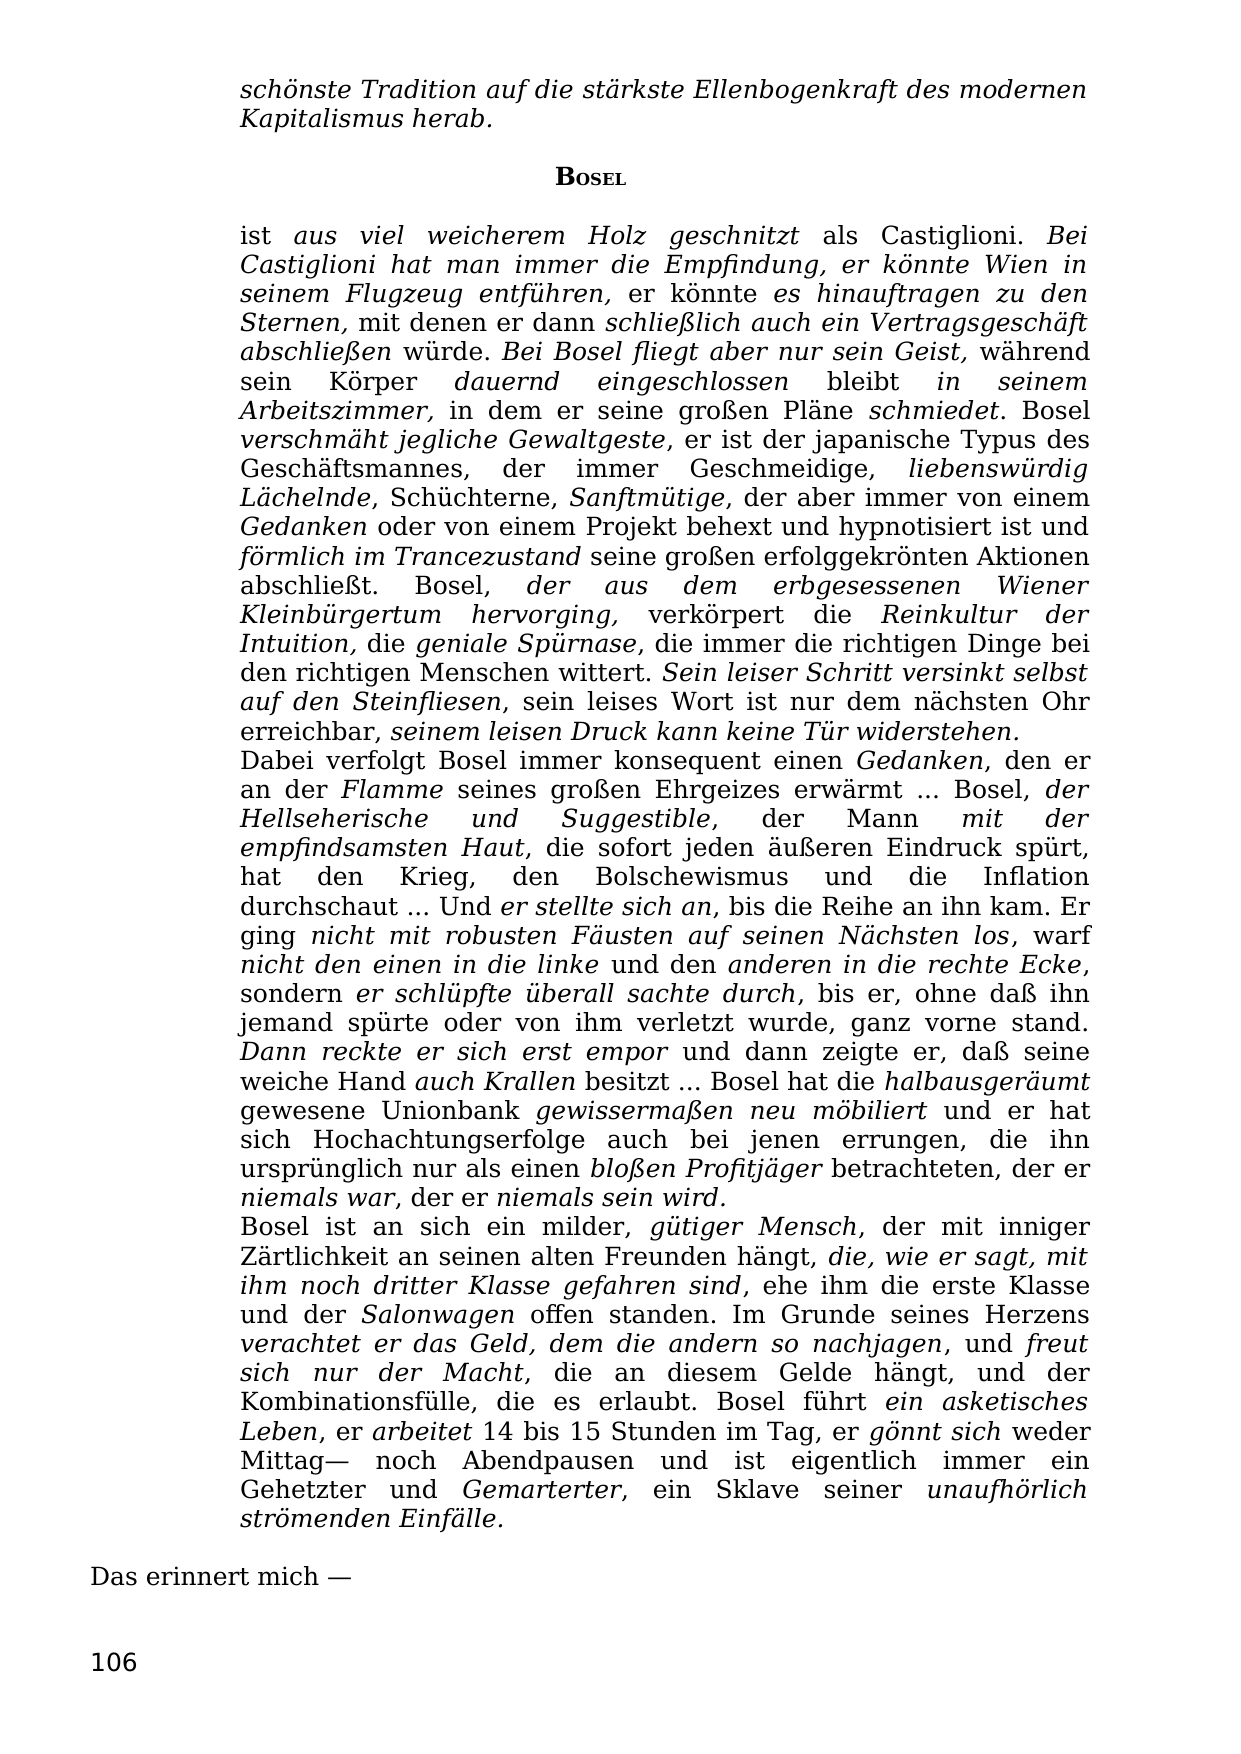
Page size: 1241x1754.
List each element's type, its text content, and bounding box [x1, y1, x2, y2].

text Das erinnert mich — [90, 1562, 1091, 1592]
text ist aus viel weicherem Holz geschnitzt als Castiglioni. Bei Castiglioni hat man immer die Empfindung, er könnte Wien in seinem Flugzeug entführen, er könnte es hinauftragen zu den Sternen, mit denen er dann schließlich auch ein Vertragsgeschäft abschließen würde. Bei Bosel fliegt aber nur sein Geist, während sein Körper dauernd eingeschlossen bleibt in seinem Arbeitszimmer, in dem er seine großen Pläne schmiedet. Bosel verschmäht jegliche Gewaltgeste, er ist der japanische Typus des Geschäftsmannes, der immer Geschmeidige, liebenswürdig Lächelnde, Schüchterne, Sanftmütige, der aber immer von einem Gedanken oder von einem Projekt behext und hypnotisiert ist und förmlich im Trancezustand seine großen erfolggekrönten Aktionen abschließt. Bosel, der aus dem erbgesessenen Wiener Kleinbürgertum hervorging, verkörpert die Reinkultur der Intuition, die geniale Spürnase, die immer die richtigen Dinge bei den richtigen Menschen wittert. Sein leiser Schritt versinkt selbst auf den Steinfliesen, sein leises Wort ist nur dem nächsten Ohr erreichbar, seinem leisen Druck kann keine Tür widerstehen. [240, 221, 1091, 746]
text Bosel [90, 133, 1091, 192]
text Dabei verfolgt Bosel immer konsequent einen Gedanken, den er an der Flamme seines großen Ehrgeizes erwärmt ... Bosel, der Hellseherische und Suggestible, der Mann mit der empfindsamsten Haut, die sofort jeden äußeren Eindruck spürt, hat den Krieg, den Bolschewismus und die Inflation durchschaut ... Und er stellte sich an, bis die Reihe an ihn kam. Er ging nicht mit robusten Fäusten auf seinen Nächsten los, warf nicht den einen in die linke und den anderen in die rechte Ecke, sondern er schlüpfte überall sachte durch, bis er, ohne daß ihn jemand spürte oder von ihm verletzt wurde, ganz vorne stand. Dann reckte er sich erst empor und dann zeigte er, daß seine weiche Hand auch Krallen besitzt ... Bosel hat die halbausgeräumt gewesene Unionbank gewissermaßen neu möbiliert und er hat sich Hochachtungserfolge auch bei jenen errungen, die ihn ursprünglich nur als einen bloßen Profitjäger betrachteten, der er niemals war, der er niemals sein wird. [240, 746, 1091, 1212]
text Bosel ist an sich ein milder, gütiger Mensch, der mit inniger Zärtlichkeit an seinen alten Freunden hängt, die, wie er sagt, mit ihm noch dritter Klasse gefahren sind, ehe ihm die erste Klasse und der Salonwagen offen standen. Im Grunde seines Herzens verachtet er das Geld, dem die andern so nachjagen, und freut sich nur der Macht, die an diesem Gelde hängt, und der Kombinationsfülle, die es erlaubt. Bosel führt ein asketisches Leben, er arbeitet 14 bis 15 Stunden im Tag, er gönnt sich weder Mittag— noch Abendpausen und ist eigentlich immer ein Gehetzter und Gemarterter, ein Sklave seiner unaufhörlich strömenden Einfälle. [240, 1212, 1091, 1533]
text schönste Tradition auf die stärkste Ellenbogenkraft des modernen Kapitalismus herab. [240, 75, 1091, 133]
